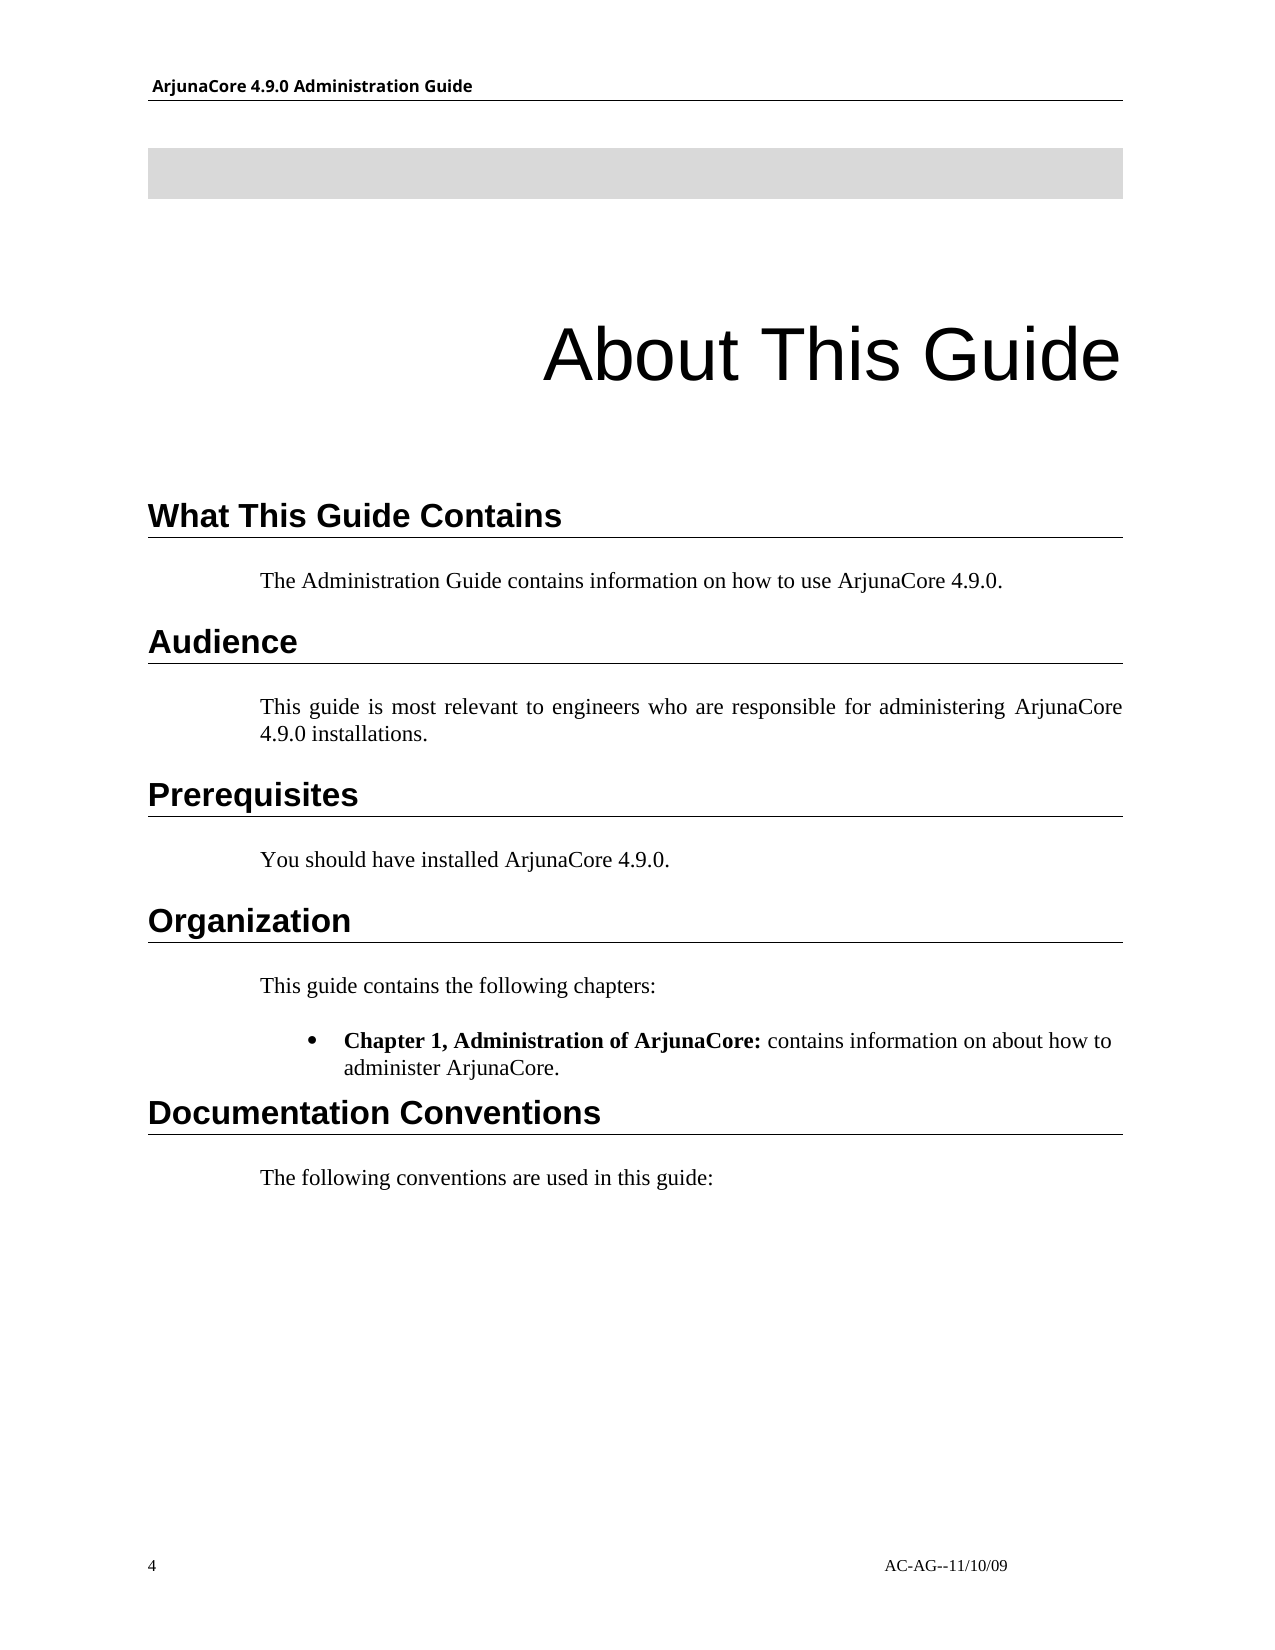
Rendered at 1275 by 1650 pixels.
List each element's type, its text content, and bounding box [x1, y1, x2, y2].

subtitle Audience [148, 622, 1123, 663]
text You should have installed ArjunaCore 4.9.0. [260, 846, 1123, 872]
subtitle Organization [148, 901, 1123, 942]
text The Administration Guide contains information on how to use ArjunaCore 4.9.0. [260, 567, 1123, 593]
text This guide contains the following chapters: [260, 972, 1123, 998]
subtitle Prerequisites [148, 775, 1123, 816]
subtitle What This Guide Contains [148, 496, 1123, 537]
text The following conventions are used in this guide: [260, 1164, 1123, 1190]
subtitle Documentation Conventions [148, 1093, 1123, 1134]
text This guide is most relevant to engineers who are responsible for administering ArjunaCore 4.9.0 installations. [260, 693, 1123, 746]
title About This Guide [263, 224, 1123, 396]
list Chapter 1, Administration of ArjunaCore: contains information on about how to administer ArjunaCore. [308, 1028, 1123, 1080]
